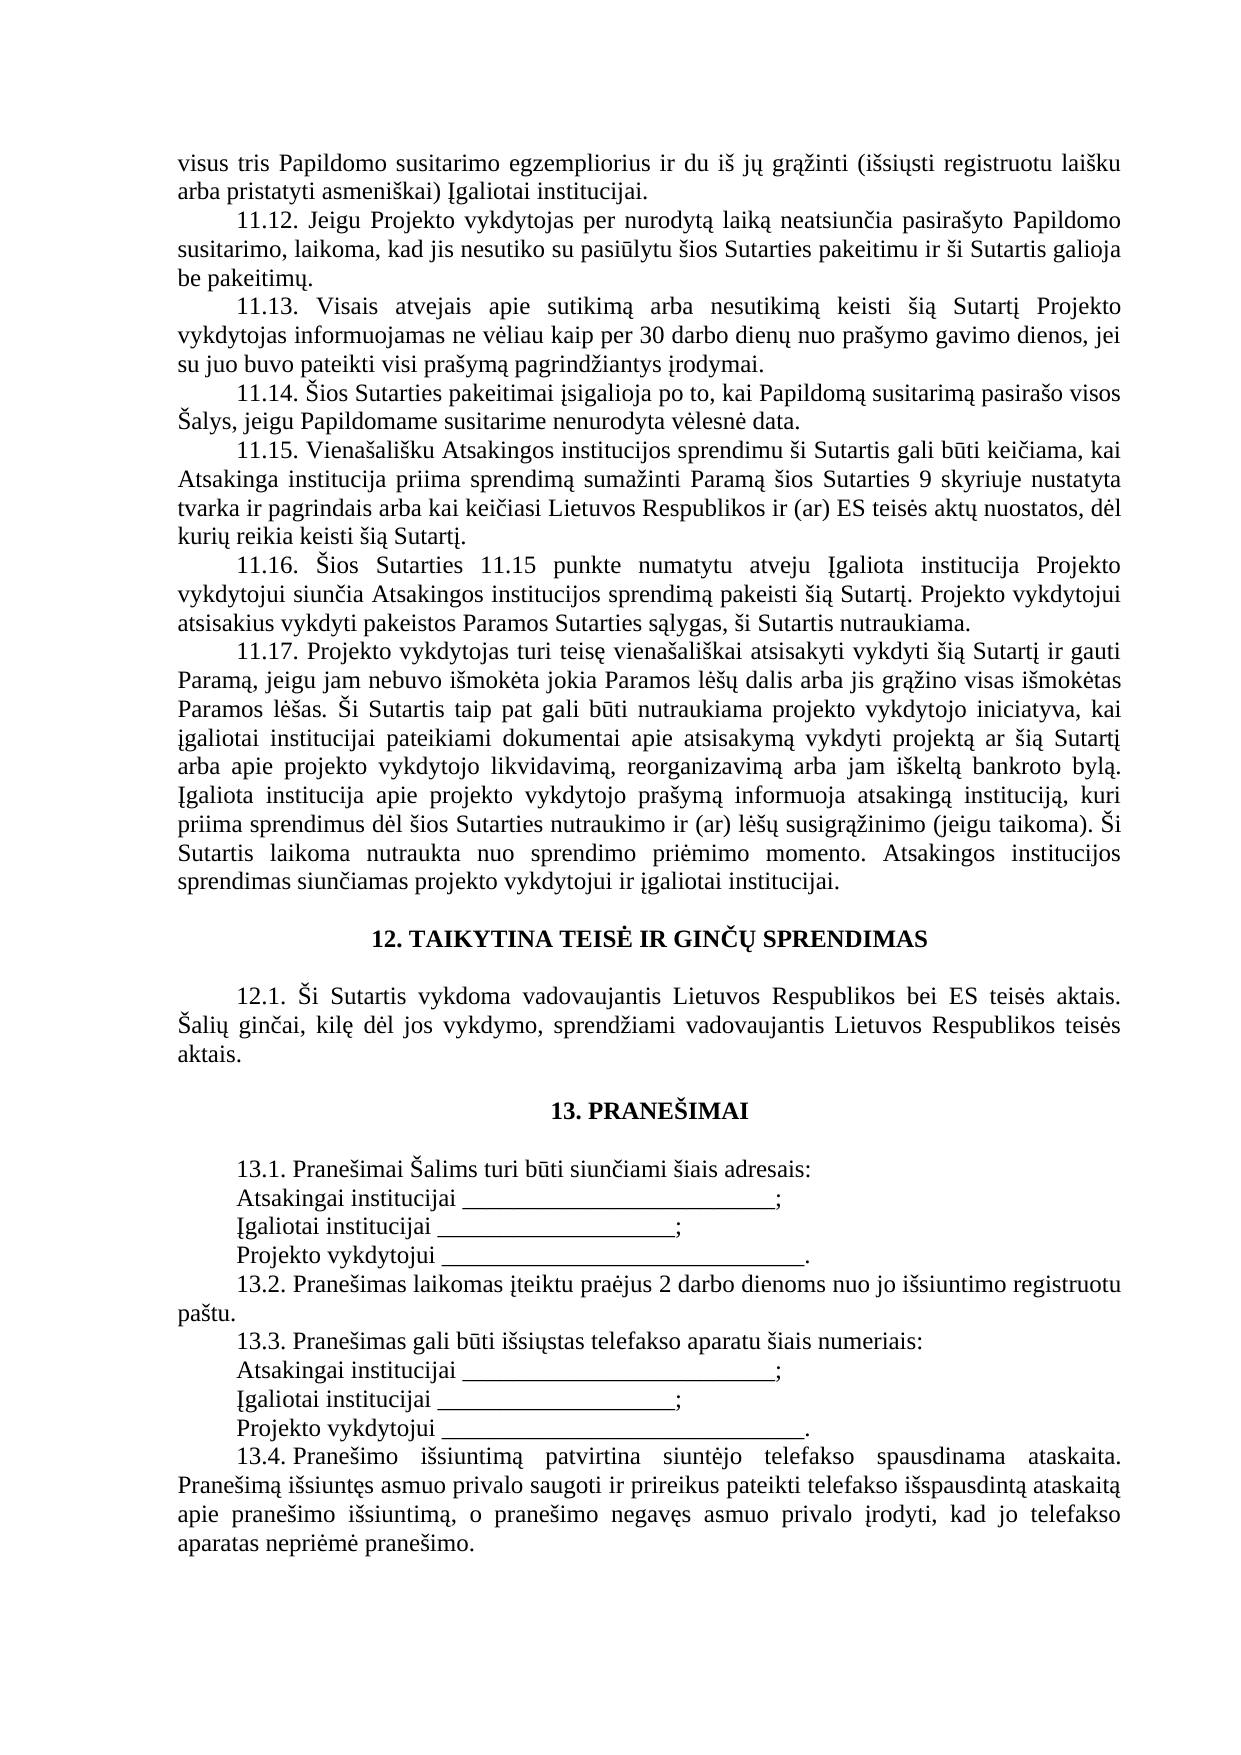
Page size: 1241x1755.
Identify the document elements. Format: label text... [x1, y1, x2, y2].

text Atsakingai institucijai _________________________; [177, 1183, 1122, 1211]
text 11.12. Jeigu Projekto vykdytojas per nurodytą laiką neatsiunčia pasirašyto Papildomo susitarimo, laikoma, kad jis nesutiko su pasiūlytu šios Sutarties pakeitimu ir ši Sutartis galioja be pakeitimų. [177, 205, 1122, 291]
text 13. PRANEŠIMAI [177, 1096, 1122, 1125]
text 11.16. Šios Sutarties 11.15 punkte numatytu atveju Įgaliota institucija Projekto vykdytojui siunčia Atsakingos institucijos sprendimą pakeisti šią Sutartį. Projekto vykdytojui atsisakius vykdyti pakeistos Paramos Sutarties sąlygas, ši Sutartis nutraukiama. [177, 550, 1122, 636]
text 13.3. Pranešimas gali būti išsiųstas telefakso aparatu šiais numeriais: [177, 1326, 1122, 1355]
text Projekto vykdytojui _____________________________. [177, 1413, 1122, 1441]
text 13.1. Pranešimai Šalims turi būti siunčiami šiais adresais: [177, 1154, 1122, 1183]
text visus tris Papildomo susitarimo egzempliorius ir du iš jų grąžinti (išsiųsti registruotu laišku arba pristatyti asmeniškai) Įgaliotai institucijai. [177, 148, 1122, 205]
text Įgaliotai institucijai ___________________; [177, 1211, 1122, 1240]
text 13.4. Pranešimo išsiuntimą patvirtina siuntėjo telefakso spausdinama ataskaita. Pranešimą išsiuntęs asmuo privalo saugoti ir prireikus pateikti telefakso išspausdintą ataskaitą apie pranešimo išsiuntimą, o pranešimo negavęs asmuo privalo įrodyti, kad jo telefakso aparatas nepriėmė pranešimo. [177, 1441, 1122, 1556]
text 12. TAIKYTINA TEISĖ IR GINČŲ SPRENDIMAS [177, 924, 1122, 953]
text 11.13. Visais atvejais apie sutikimą arba nesutikimą keisti šią Sutartį Projekto vykdytojas informuojamas ne vėliau kaip per 30 darbo dienų nuo prašymo gavimo dienos, jei su juo buvo pateikti visi prašymą pagrindžiantys įrodymai. [177, 291, 1122, 378]
text Atsakingai institucijai _________________________; [177, 1355, 1122, 1384]
text 11.17. Projekto vykdytojas turi teisę vienašališkai atsisakyti vykdyti šią Sutartį ir gauti Paramą, jeigu jam nebuvo išmokėta jokia Paramos lėšų dalis arba jis grąžino visas išmokėtas Paramos lėšas. Ši Sutartis taip pat gali būti nutraukiama projekto vykdytojo iniciatyva, kai įgaliotai institucijai pateikiami dokumentai apie atsisakymą vykdyti projektą ar šią Sutartį arba apie projekto vykdytojo likvidavimą, reorganizavimą arba jam iškeltą bankroto bylą. Įgaliota institucija apie projekto vykdytojo prašymą informuoja atsakingą instituciją, kuri priima sprendimus dėl šios Sutarties nutraukimo ir (ar) lėšų susigrąžinimo (jeigu taikoma). Ši Sutartis laikoma nutraukta nuo sprendimo priėmimo momento. Atsakingos institucijos sprendimas siunčiamas projekto vykdytojui ir įgaliotai institucijai. [177, 636, 1122, 895]
text Projekto vykdytojui _____________________________. [177, 1240, 1122, 1269]
text 11.15. Vienašališku Atsakingos institucijos sprendimu ši Sutartis gali būti keičiama, kai Atsakinga institucija priima sprendimą sumažinti Paramą šios Sutarties 9 skyriuje nustatyta tvarka ir pagrindais arba kai keičiasi Lietuvos Respublikos ir (ar) ES teisės aktų nuostatos, dėl kurių reikia keisti šią Sutartį. [177, 435, 1122, 550]
text 13.2. Pranešimas laikomas įteiktu praėjus 2 darbo dienoms nuo jo išsiuntimo registruotu paštu. [177, 1269, 1122, 1326]
text 12.1. Ši Sutartis vykdoma vadovaujantis Lietuvos Respublikos bei ES teisės aktais. Šalių ginčai, kilę dėl jos vykdymo, sprendžiami vadovaujantis Lietuvos Respublikos teisės aktais. [177, 981, 1122, 1068]
text Įgaliotai institucijai ___________________; [177, 1384, 1122, 1413]
text 11.14. Šios Sutarties pakeitimai įsigalioja po to, kai Papildomą susitarimą pasirašo visos Šalys, jeigu Papildomame susitarime nenurodyta vėlesnė data. [177, 378, 1122, 435]
